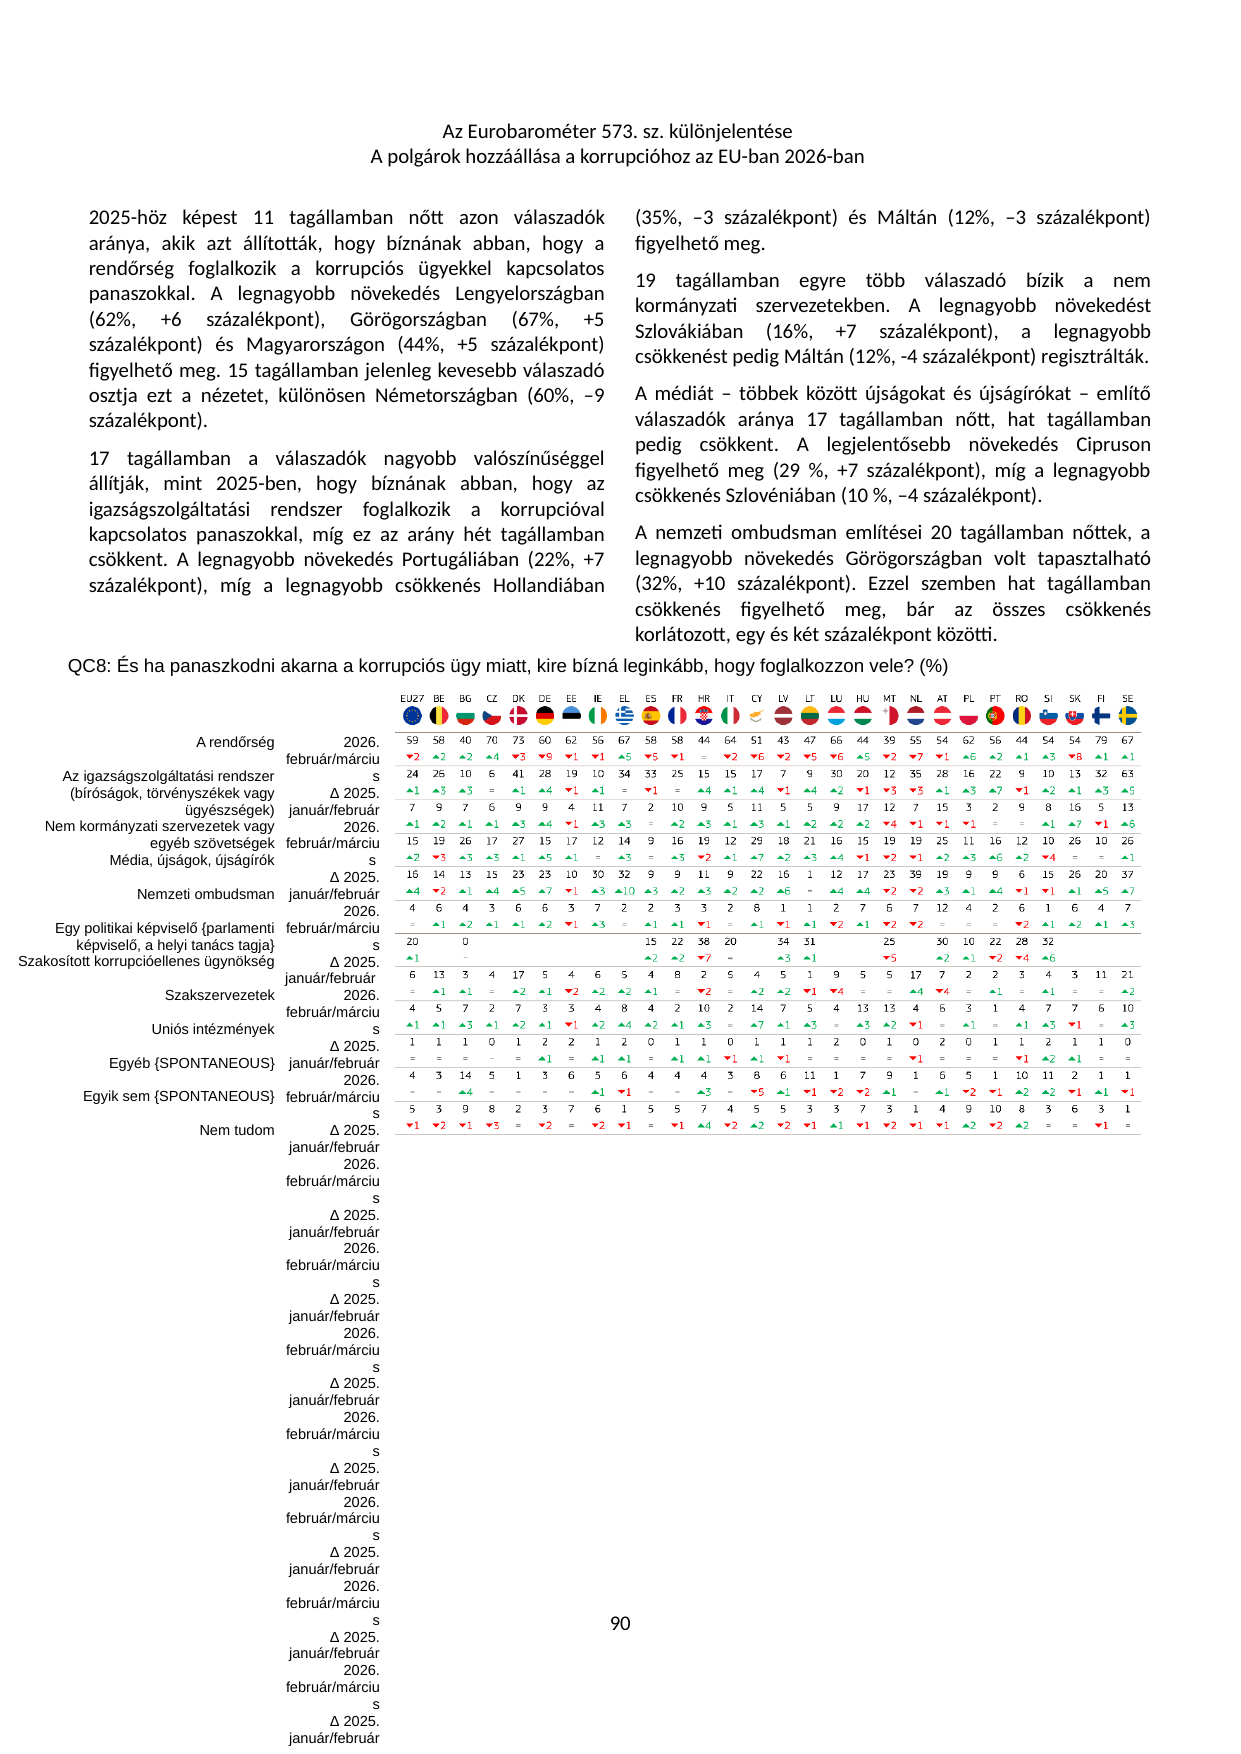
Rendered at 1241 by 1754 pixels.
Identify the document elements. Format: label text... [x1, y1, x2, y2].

text A nemzeti ombudsman említései 20 tagállamban nőttek, a legnagyobb növekedés Görögországban volt tapasztalható (32%, +10 százalékpont). Ezzel szemben hat tagállamban csökkenés figyelhető meg, bár az összes csökkenés korlátozott, egy és két százalékpont közötti. [635, 519, 1152, 647]
text (35%, –3 százalékpont) és Máltán (12%, –3 százalékpont) figyelhető meg. [635, 204, 1152, 255]
text 19 tagállamban egyre több válaszadó bízik a nem kormányzati szervezetekben. A legnagyobb növekedést Szlovákiában (16%, +7 százalékpont), a legnagyobb csökkenést pedig Máltán (12%, -4 százalékpont) regisztrálták. [635, 267, 1152, 369]
text A médiát – többek között újságokat és újságírókat – említő válaszadók aránya 17 tagállamban nőtt, hat tagállamban pedig csökkent. A legjelentősebb növekedés Cipruson figyelhető meg (29 %, +7 százalékpont), míg a legnagyobb csökkenés Szlovéniában (10 %, –4 százalékpont). [635, 381, 1152, 508]
text 2025-höz képest 11 tagállamban nőtt azon válaszadók aránya, akik azt állították, hogy bíznának abban, hogy a rendőrség foglalkozik a korrupciós ügyekkel kapcsolatos panaszokkal. A legnagyobb növekedés Lengyelországban (62%, +6 százalékpont), Görögországban (67%, +5 százalékpont) és Magyarországon (44%, +5 százalékpont) figyelhető meg. 15 tagállamban jelenleg kevesebb válaszadó osztja ezt a nézetet, különösen Németországban (60%, –9 százalékpont). [88, 204, 605, 433]
text 17 tagállamban a válaszadók nagyobb valószínűséggel állítják, mint 2025-ben, hogy bíznának abban, hogy az igazságszolgáltatási rendszer foglalkozik a korrupcióval kapcsolatos panaszokkal, míg ez az arány hét tagállamban csökkent. A legnagyobb növekedés Portugáliában (22%, +7 százalékpont), míg a legnagyobb csökkenés Hollandiában [88, 445, 605, 597]
picture [395, 677, 1158, 1147]
